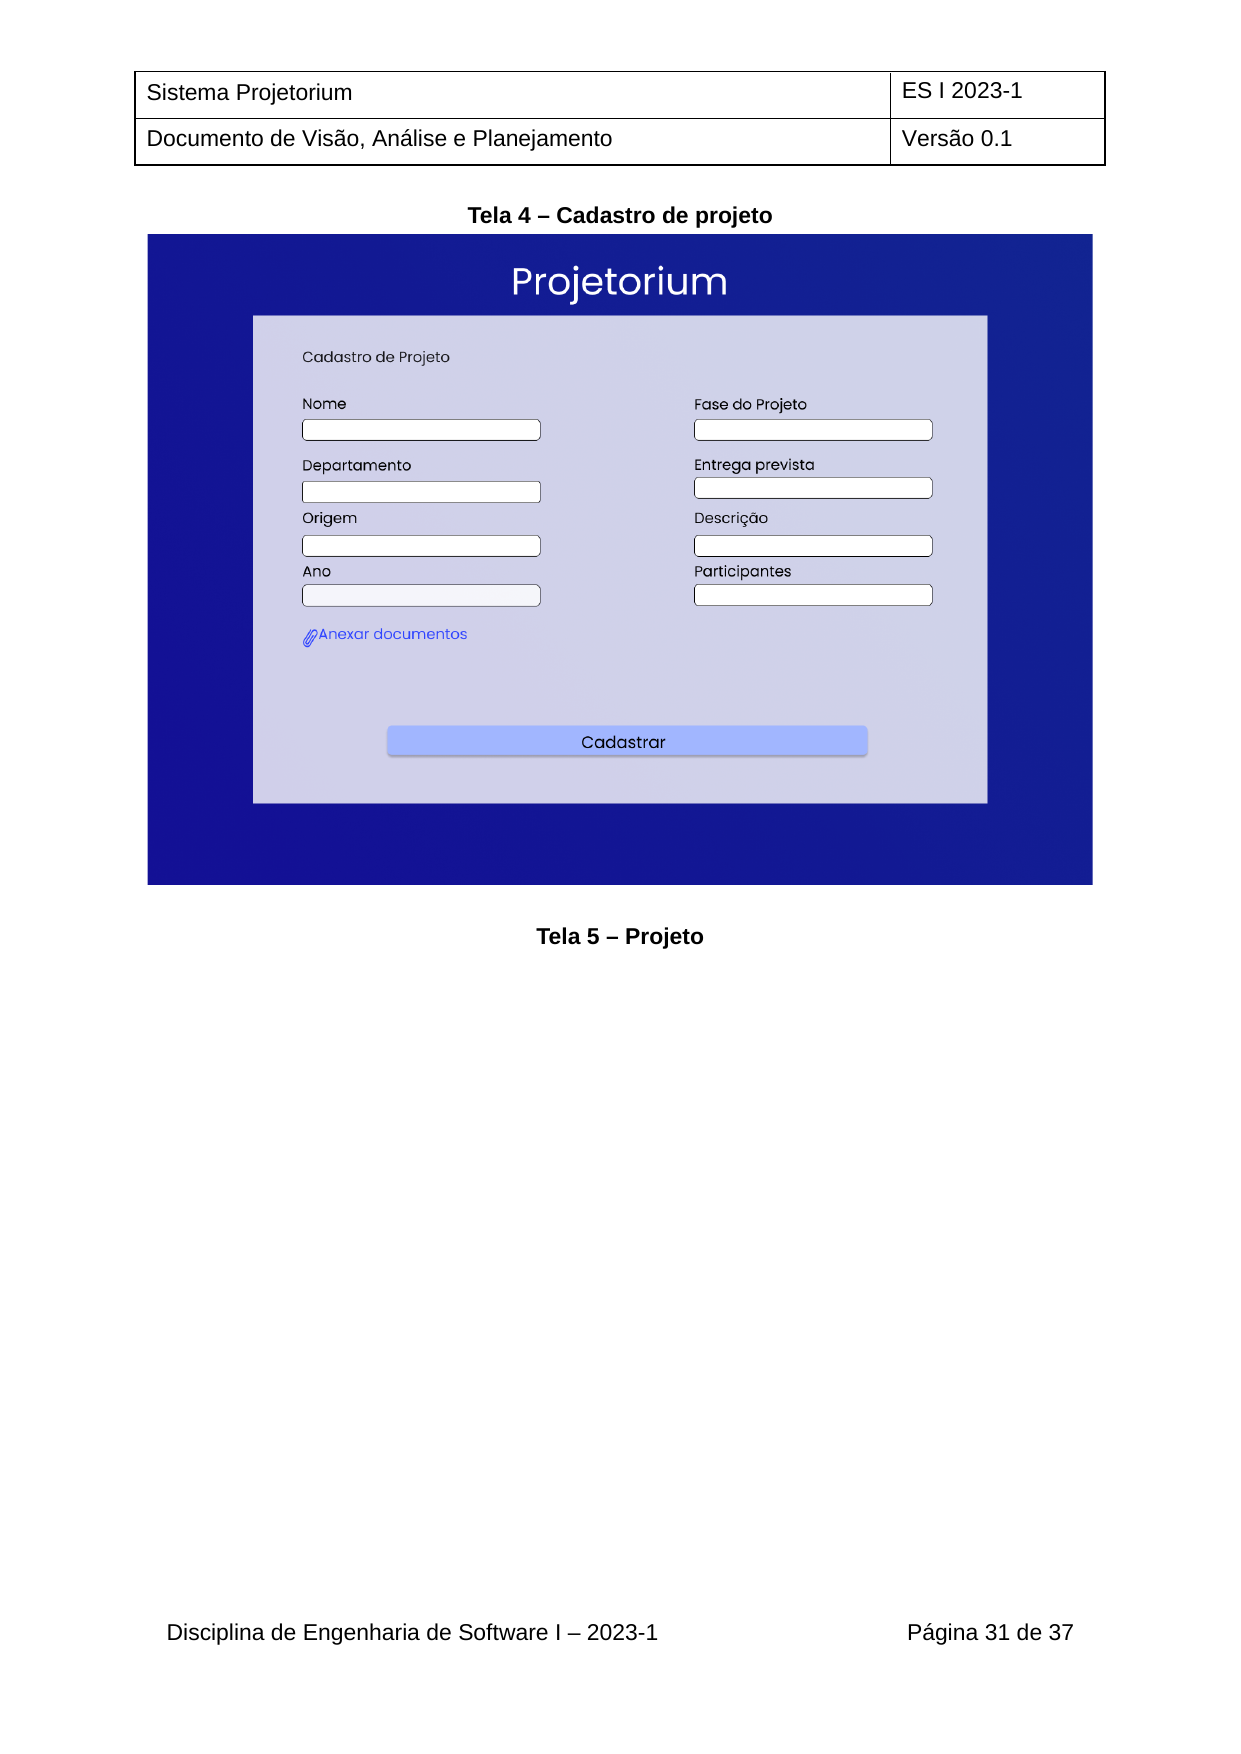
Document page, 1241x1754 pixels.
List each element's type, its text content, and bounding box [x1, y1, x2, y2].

picture [147, 234, 1093, 885]
text Tela 5 – Projeto [148, 923, 1092, 949]
text Tela 4 – Cadastro de projeto [148, 202, 1092, 228]
